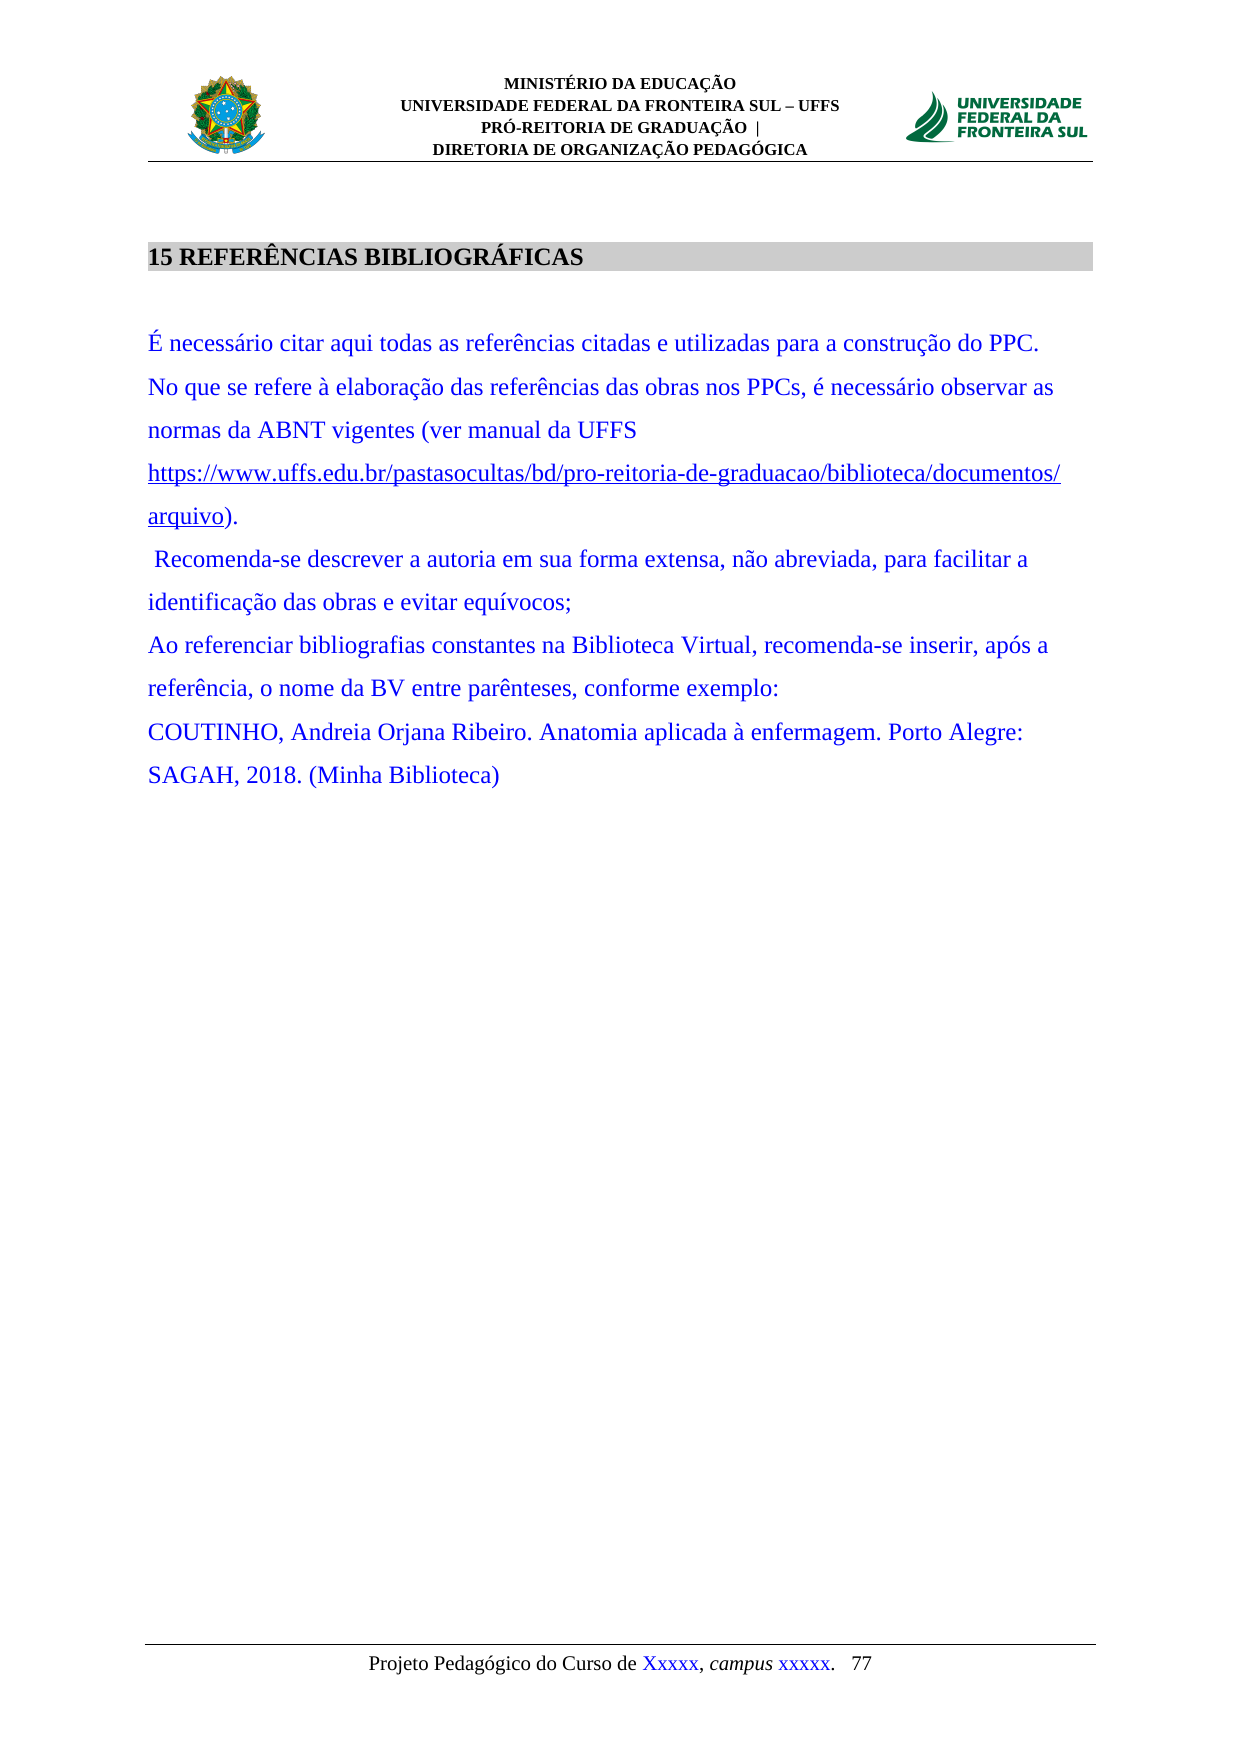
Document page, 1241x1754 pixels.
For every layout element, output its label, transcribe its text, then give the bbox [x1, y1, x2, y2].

picture [187, 76, 265, 154]
picture [903, 90, 1090, 146]
text Recomenda-se descrever a autoria em sua forma extensa, não abreviada, para facilitar a identificação das obras e evitar equívocos; [148, 544, 1093, 616]
text COUTINHO, Andreia Orjana Ribeiro. Anatomia aplicada à enfermagem. Porto Alegre: SAGAH, 2018. (Minha Biblioteca) [148, 717, 1093, 788]
subtitle 15 REFERÊNCIAS BIBLIOGRÁFICAS [148, 242, 1093, 271]
text No que se refere à elaboração das referências das obras nos PPCs, é necessário observar as normas da ABNT vigentes (ver manual da UFFS https://www.uffs.edu.br/pastasocultas/bd/pro-reitoria-de-graduacao/biblioteca/documentos/arquivo). [148, 372, 1093, 530]
text Ao referenciar bibliografias constantes na Biblioteca Virtual, recomenda-se inserir, após a referência, o nome da BV entre parênteses, conforme exemplo: [148, 630, 1093, 702]
text É necessário citar aqui todas as referências citadas e utilizadas para a construção do PPC. [148, 328, 1093, 357]
